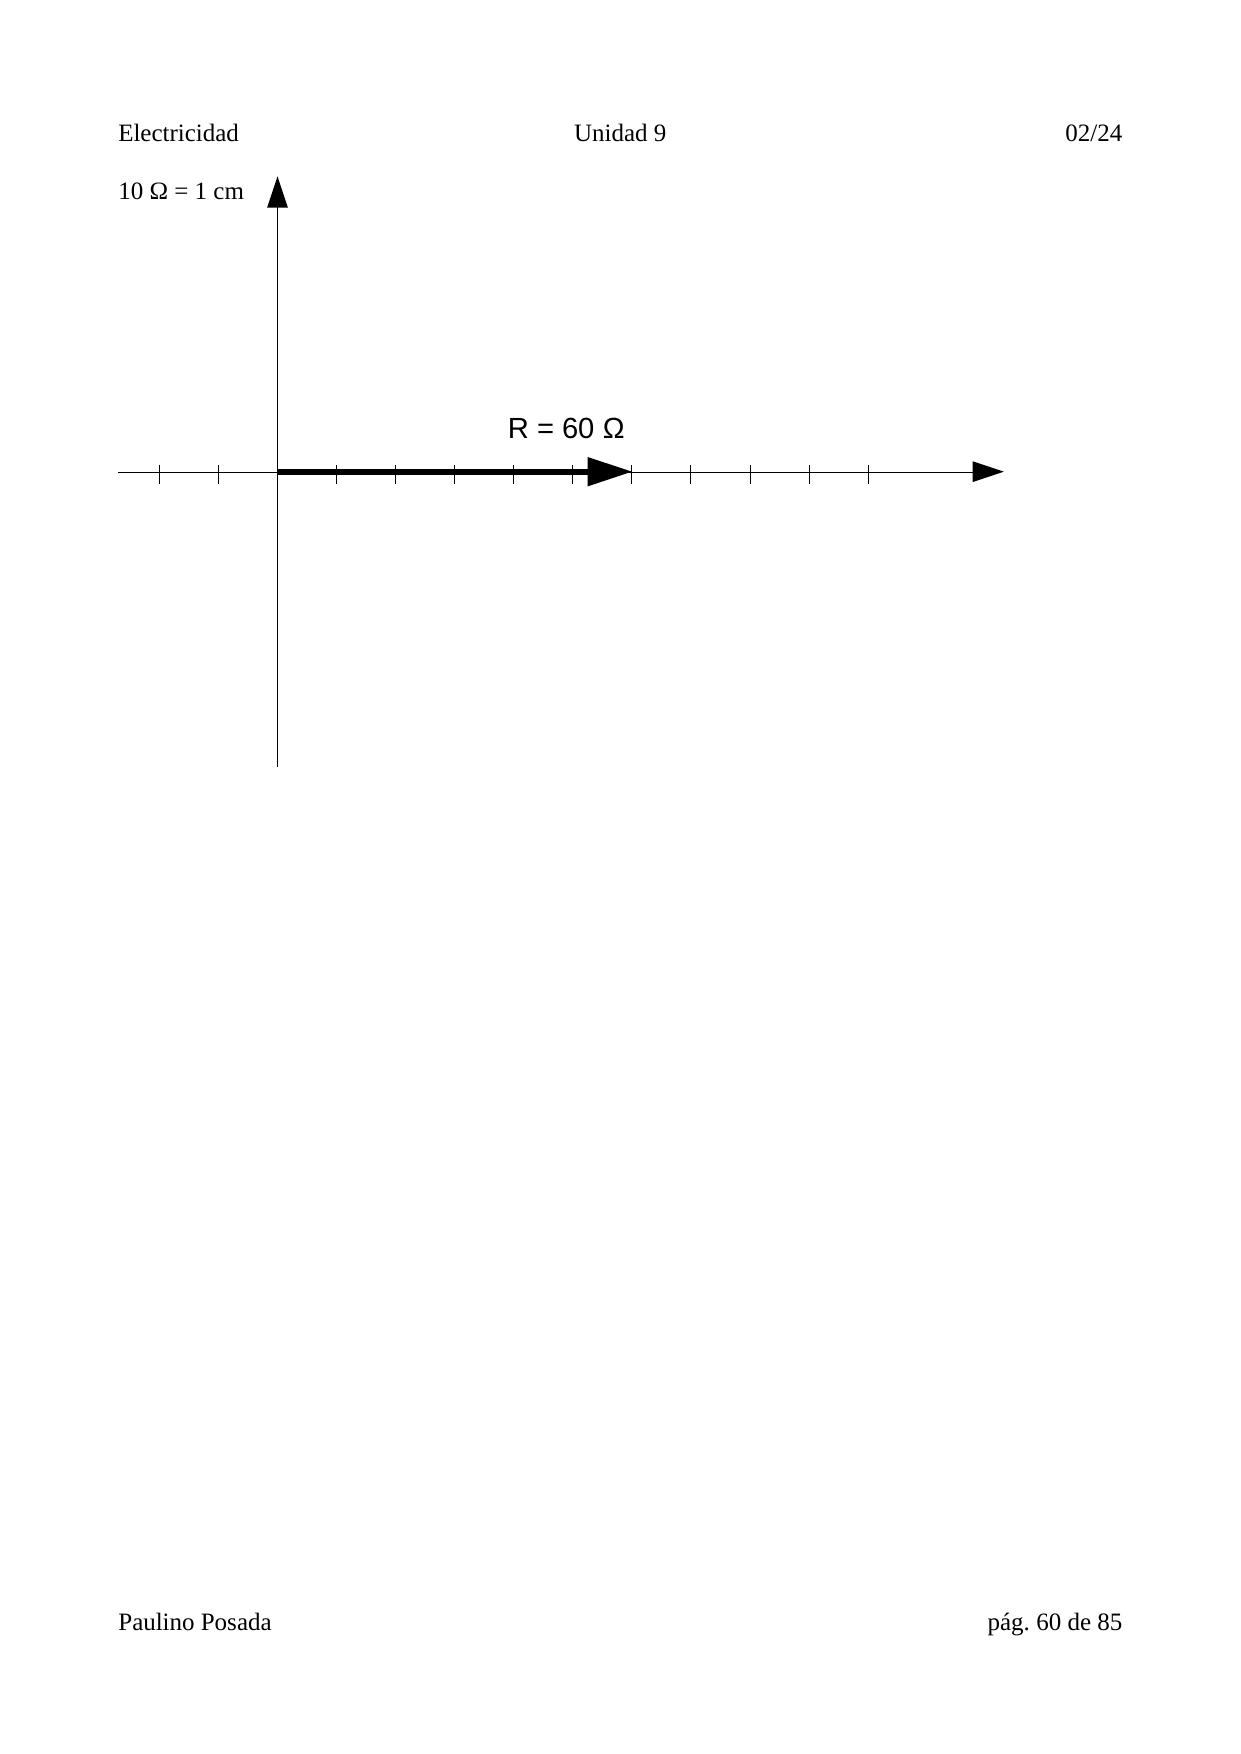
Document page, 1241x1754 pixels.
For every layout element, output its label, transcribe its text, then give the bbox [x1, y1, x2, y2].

text 10 Ω = 1 cm [118, 176, 277, 205]
text [278, 176, 1122, 205]
